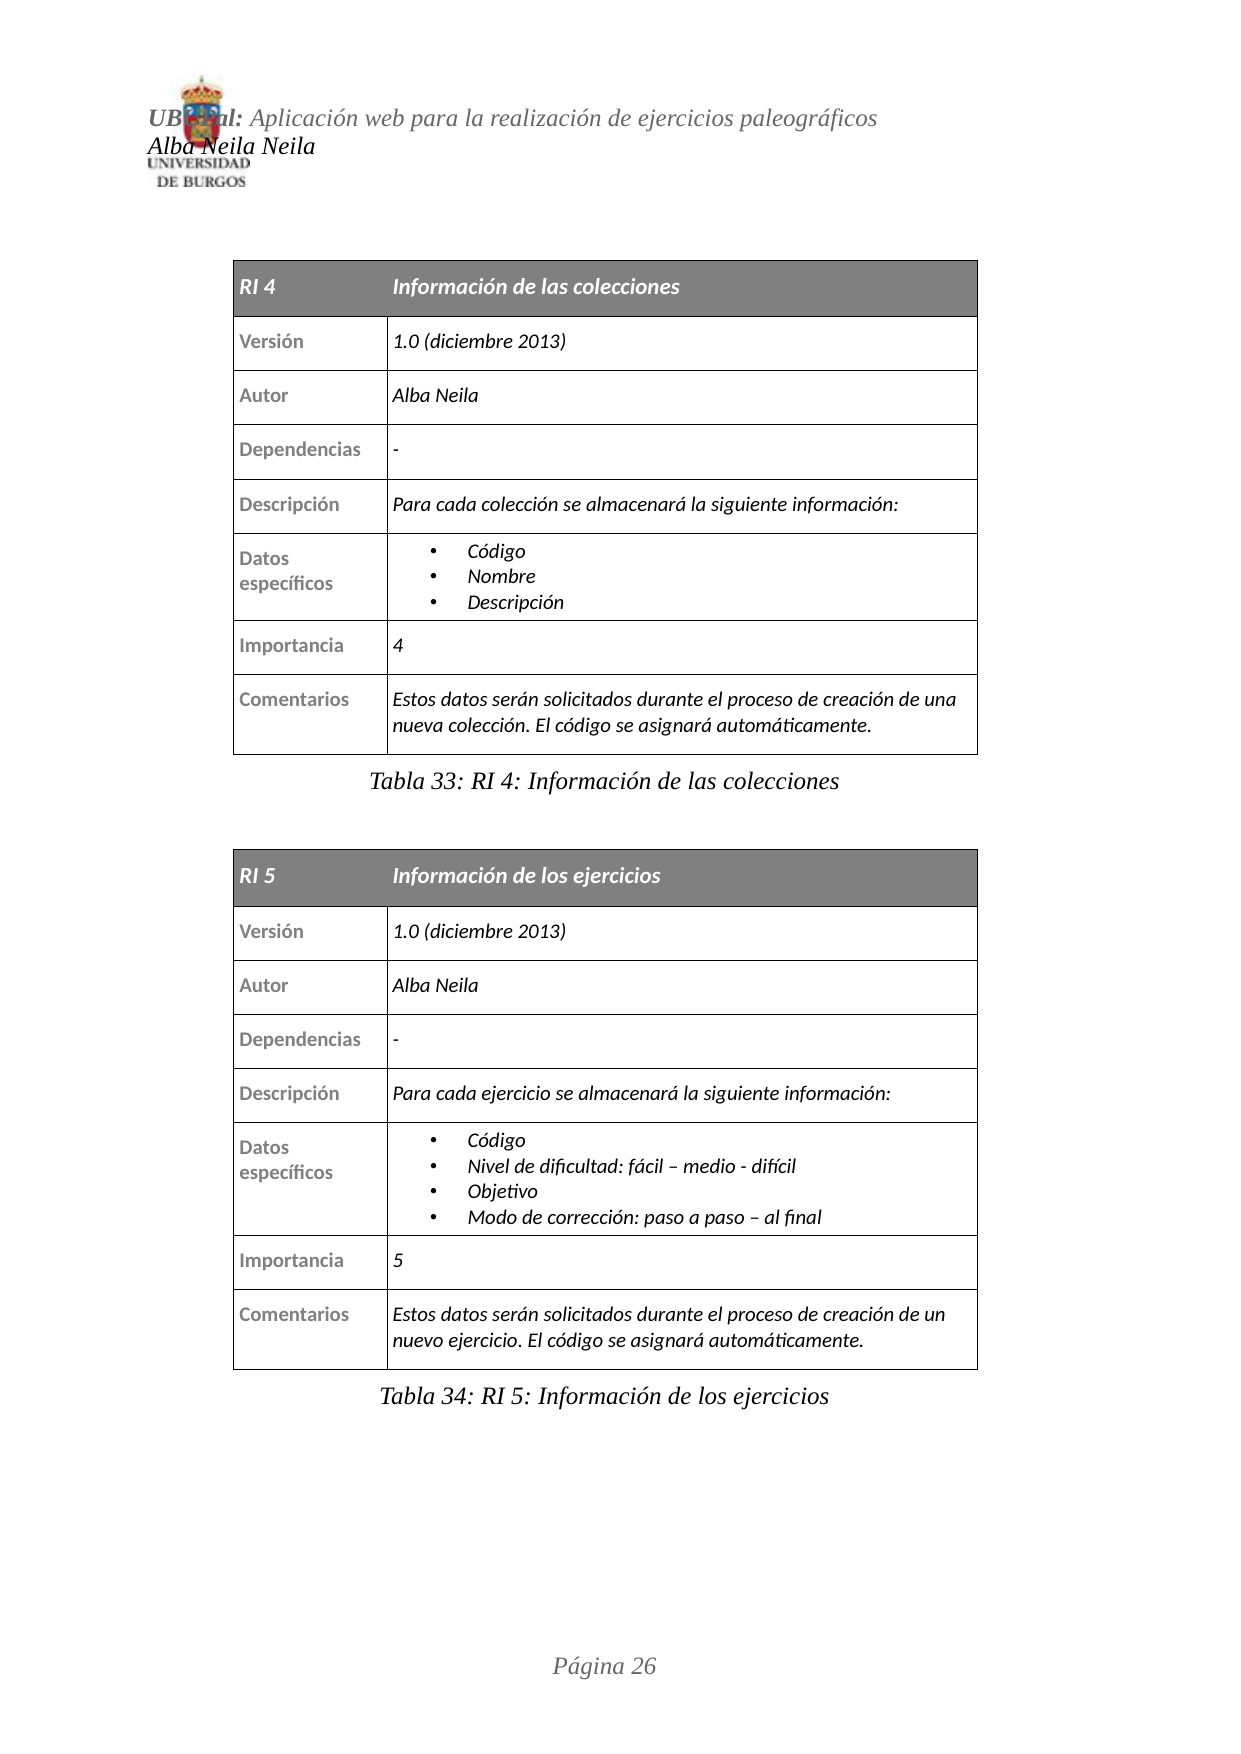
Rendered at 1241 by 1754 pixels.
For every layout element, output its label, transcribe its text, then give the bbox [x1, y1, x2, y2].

table_cell Autor [234, 371, 387, 424]
table_cell - [388, 425, 977, 478]
table_cell - [388, 1015, 977, 1068]
table_cell Alba Neila [388, 961, 977, 1014]
table_cell Descripción [234, 1069, 387, 1122]
table_header RI 5 [234, 850, 387, 906]
table_cell Comentarios [234, 675, 387, 754]
text Tabla 33: RI 4: Información de las colecciones [148, 766, 1063, 795]
table_cell 5 [388, 1236, 977, 1289]
table_cell Estos datos serán solicitados durante el proceso de creación de una nueva colección. El código se asignará automáticamente. [388, 675, 977, 754]
table_header RI 4 [234, 261, 387, 316]
table_cell Datos específicos [234, 534, 387, 620]
table_cell Para cada ejercicio se almacenará la siguiente información: [388, 1069, 977, 1122]
table_cell Alba Neila [388, 371, 977, 424]
table_cell Descripción [234, 480, 387, 532]
table_cell Dependencias [234, 1015, 387, 1068]
table_cell Datos específicos [234, 1123, 387, 1235]
table_cell Autor [234, 961, 387, 1014]
picture [147, 75, 250, 187]
table_cell Para cada colección se almacenará la siguiente información: [388, 480, 977, 532]
table_cell 1.0 (diciembre 2013) [388, 317, 977, 370]
table_cell Importancia [234, 621, 387, 674]
table_cell Código Nivel de dificultad: fácil – medio - difícil Objetivo Modo de corrección: paso a paso – al final [388, 1123, 977, 1235]
table_cell Versión [234, 317, 387, 370]
table_cell Versión [234, 907, 387, 960]
table_cell 1.0 (diciembre 2013) [388, 907, 977, 960]
table_cell Dependencias [234, 425, 387, 478]
table_header Información de las colecciones [387, 261, 977, 316]
table_cell Importancia [234, 1236, 387, 1289]
table_cell 4 [388, 621, 977, 674]
table_cell Estos datos serán solicitados durante el proceso de creación de un nuevo ejercicio. El código se asignará automáticamente. [388, 1290, 977, 1369]
table_cell Código Nombre Descripción [388, 534, 977, 620]
text Tabla 34: RI 5: Información de los ejercicios [148, 1381, 1063, 1410]
table_cell Comentarios [234, 1290, 387, 1369]
table_header Información de los ejercicios [387, 850, 977, 906]
